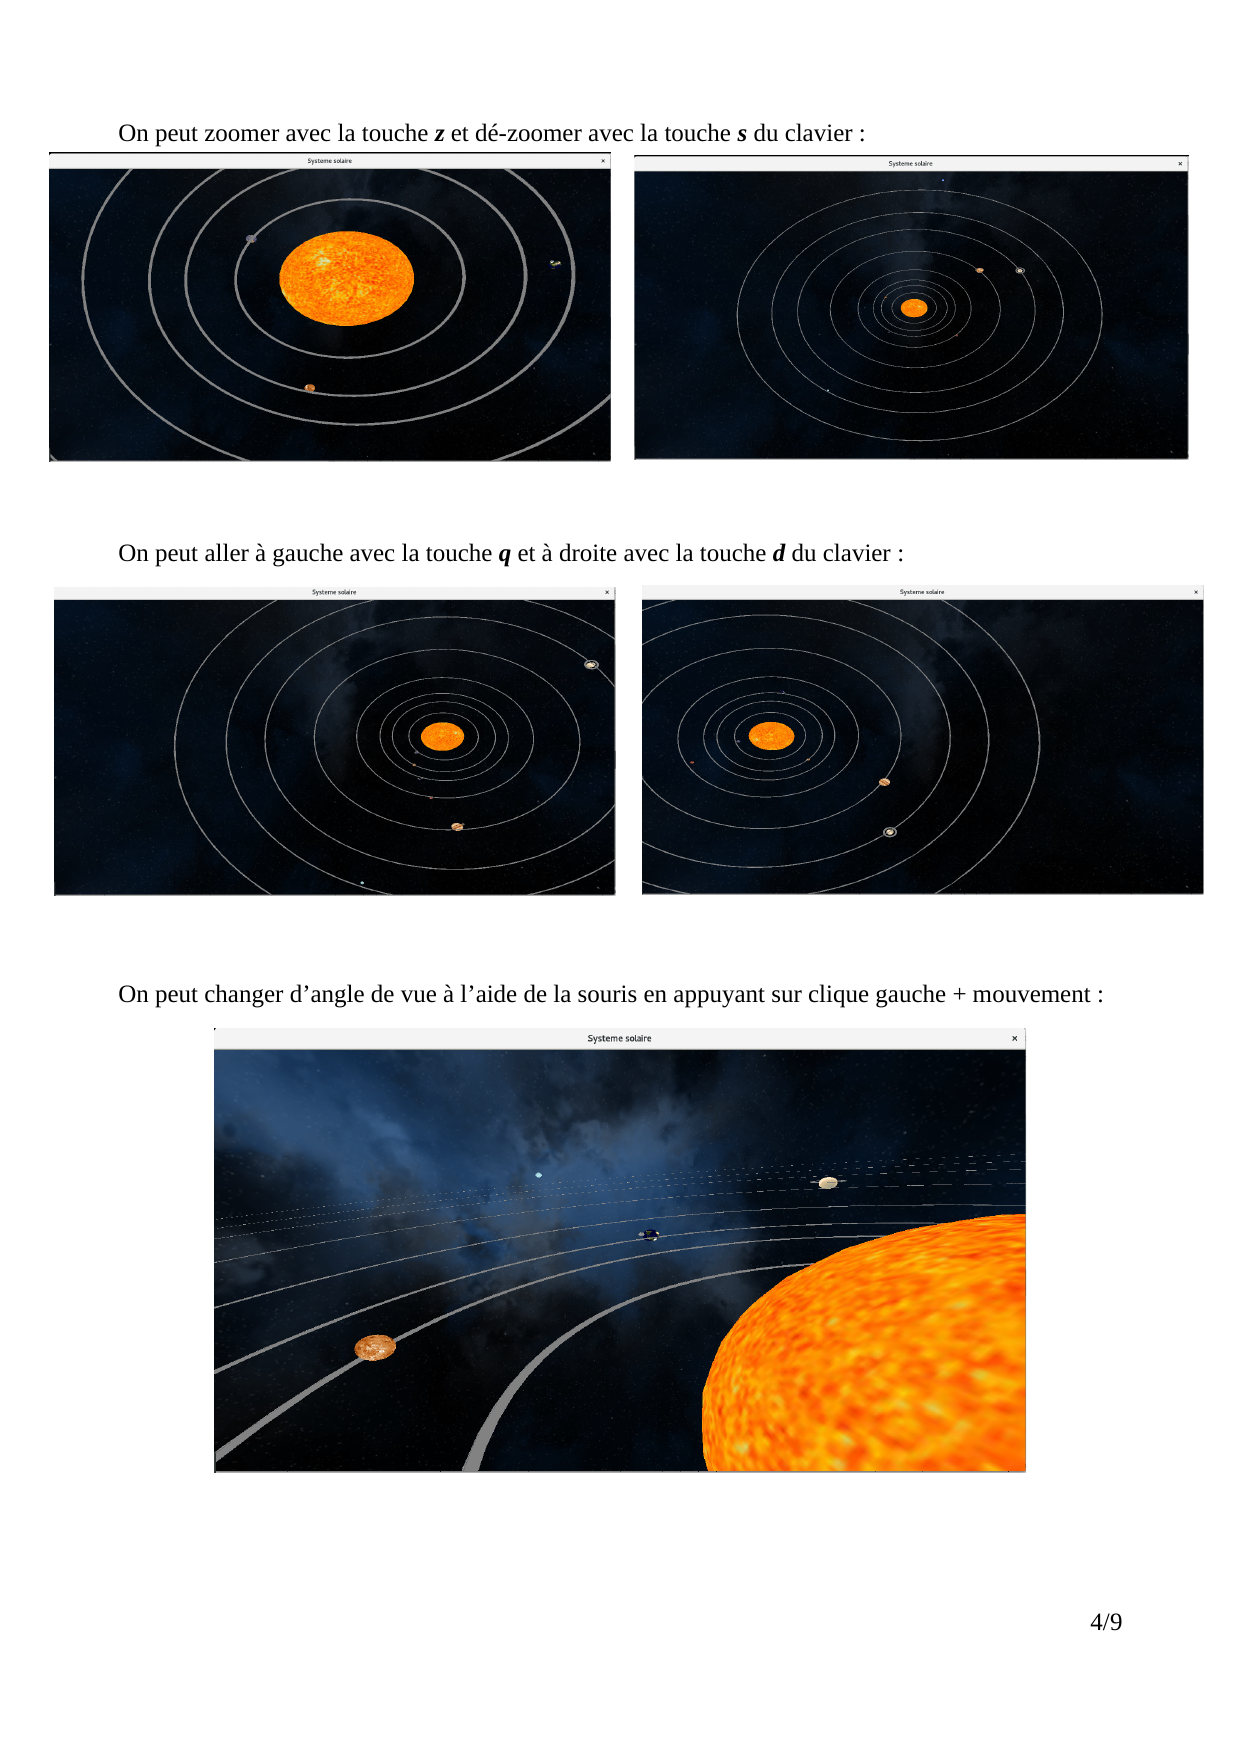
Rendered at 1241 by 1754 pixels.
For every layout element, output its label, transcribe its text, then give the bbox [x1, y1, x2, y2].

picture [642, 585, 1204, 895]
text On peut aller à gauche avec la touche q et à droite avec la touche d du clavier : [118, 538, 1122, 567]
picture [214, 1028, 1027, 1473]
text On peut changer d’angle de vue à l’aide de la souris en appuyant sur clique gauche + mouvement : [118, 979, 1122, 1008]
text On peut zoomer avec la touche z et dé-zoomer avec la touche s du clavier : [118, 118, 1122, 147]
picture [54, 587, 616, 896]
picture [634, 155, 1189, 460]
picture [49, 152, 611, 462]
